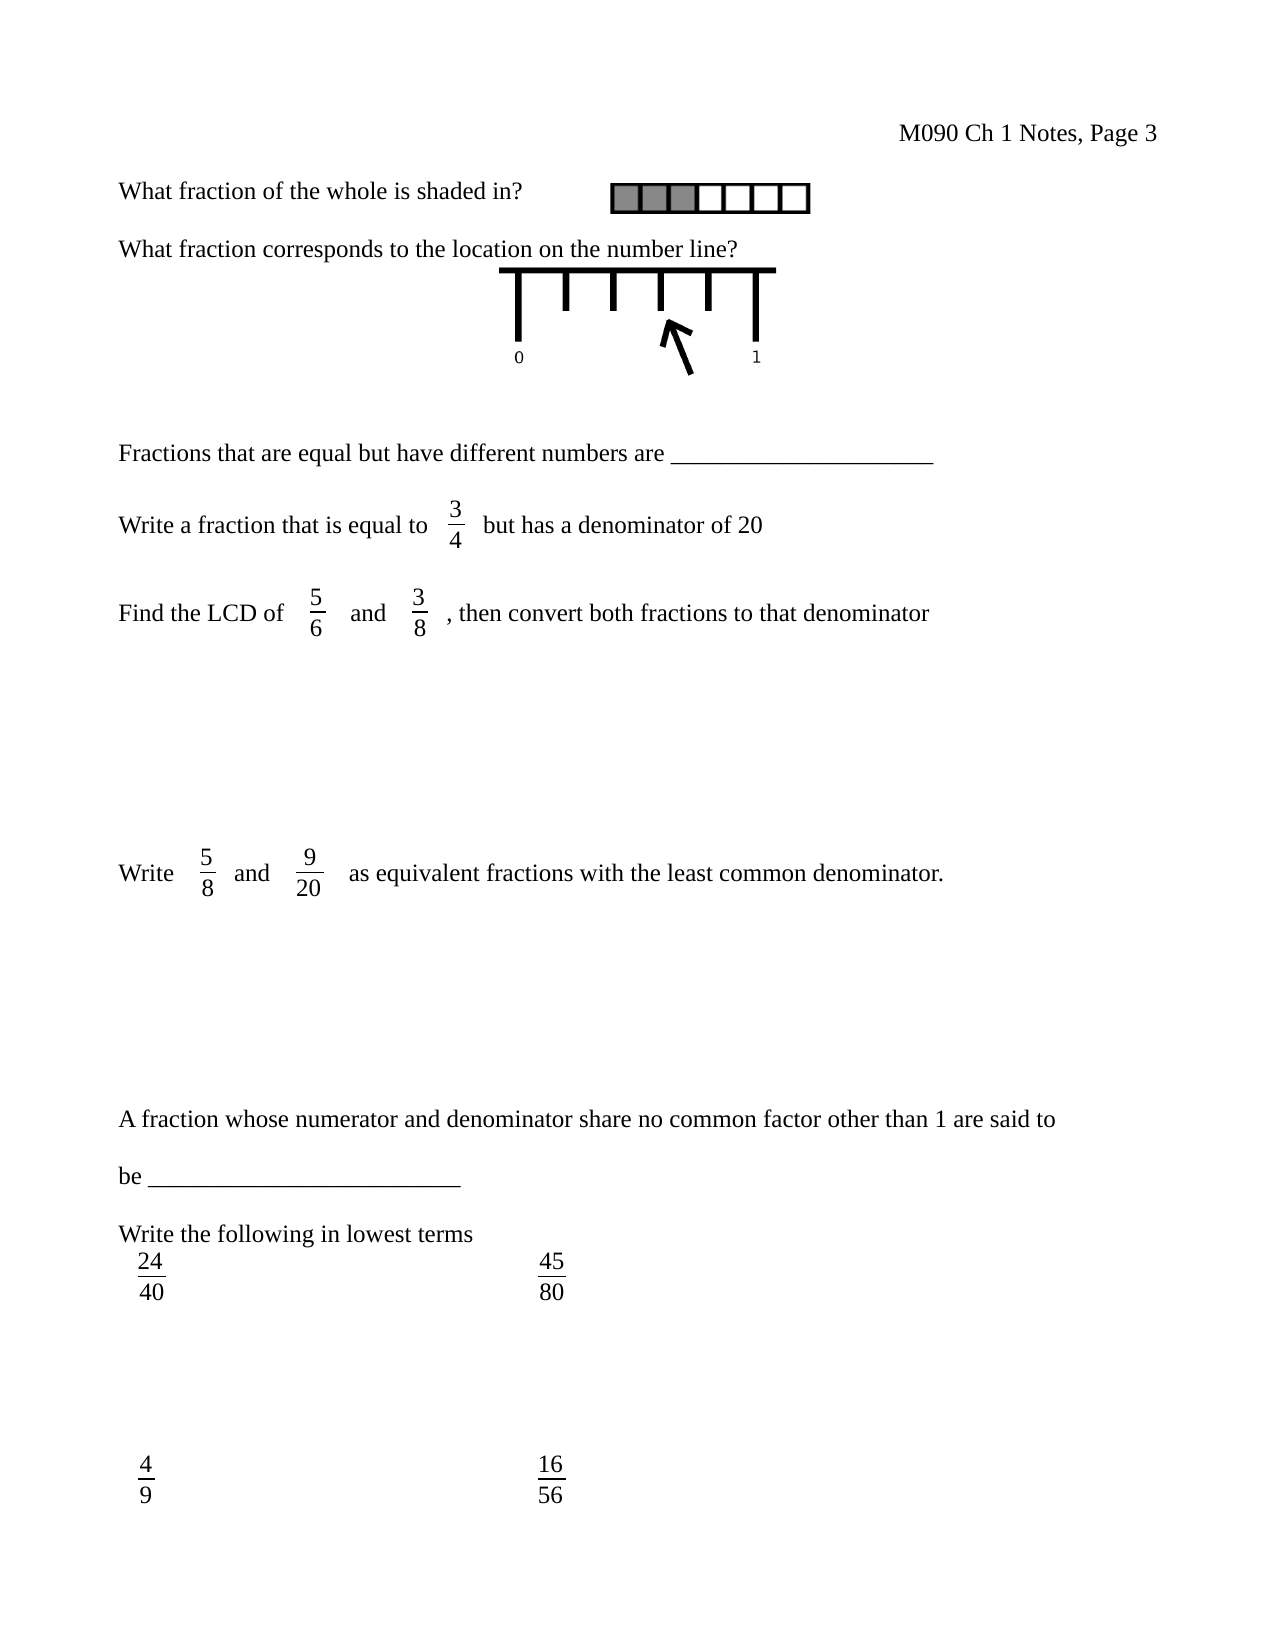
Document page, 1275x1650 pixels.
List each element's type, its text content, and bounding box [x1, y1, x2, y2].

text Write the following in lowest terms [118, 1219, 1157, 1247]
text A fraction whose numerator and denominator share no common factor other than 1 are said to [118, 1104, 1157, 1132]
text Write and as equivalent fractions with the least common denominator. [118, 843, 1157, 902]
text What fraction corresponds to the location on the number line? [118, 234, 1157, 263]
text What fraction of the whole is shaded in? [118, 176, 1157, 205]
text Find the LCD of and , then convert both fractions to that denominator [118, 583, 1157, 642]
text be _________________________ [118, 1161, 1157, 1190]
picture [499, 262, 777, 381]
text Write a fraction that is equal tobut has a denominator of 20 [118, 496, 1157, 554]
picture [610, 183, 811, 214]
text Fractions that are equal but have different numbers are _____________________ [118, 438, 1157, 467]
